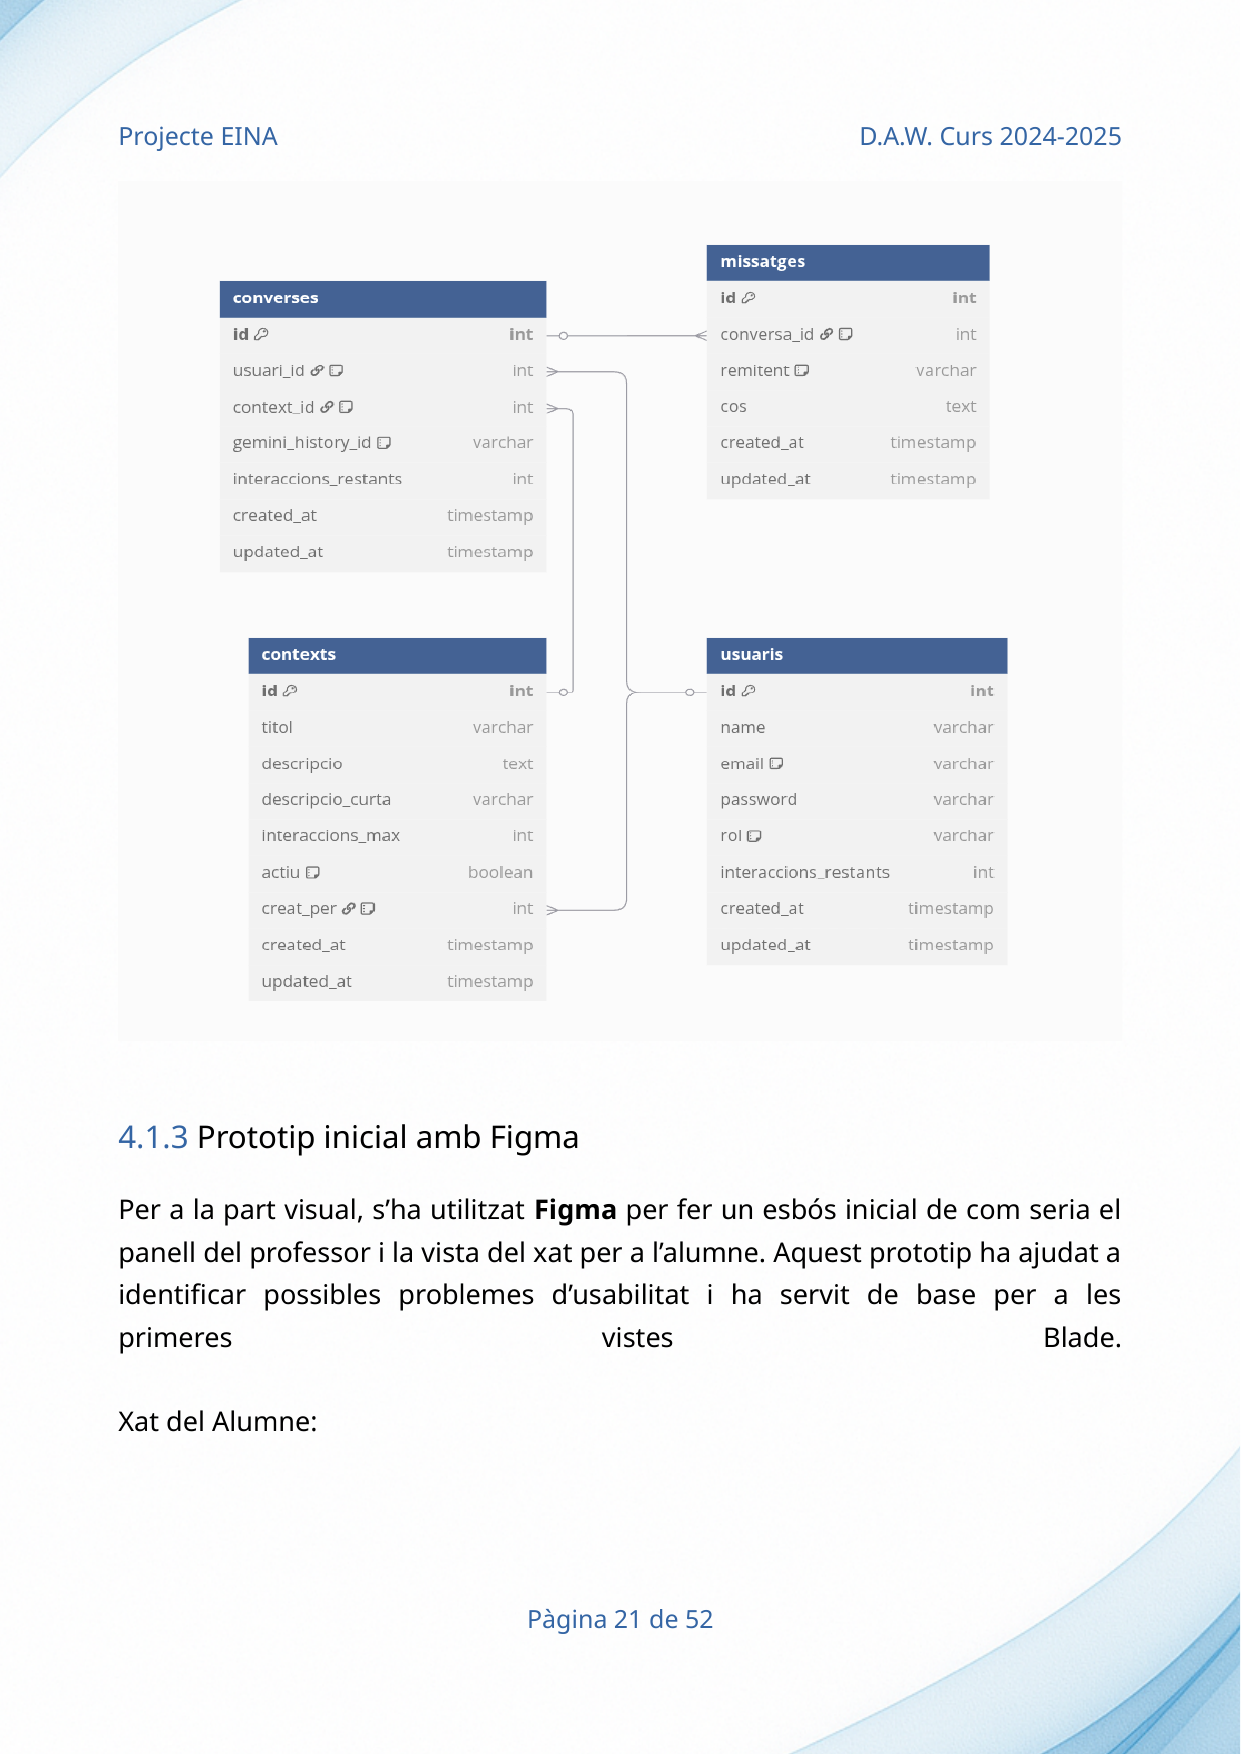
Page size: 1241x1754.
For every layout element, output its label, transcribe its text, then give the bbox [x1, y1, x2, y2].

picture [0, 0, 1241, 1754]
text 4.1.3 Prototip inicial amb Figma [118, 1115, 1122, 1158]
text Per a la part visual, s’ha utilitzat Figma per fer un esbós inicial de com seria el panell del professor i la vista del xat per a l’alumne. Aquest prototip ha ajudat a identificar possibles problemes d’usabilitat i ha servit de base per a les primeres vistes Blade. Xat del Alumne: [118, 1191, 1122, 1440]
